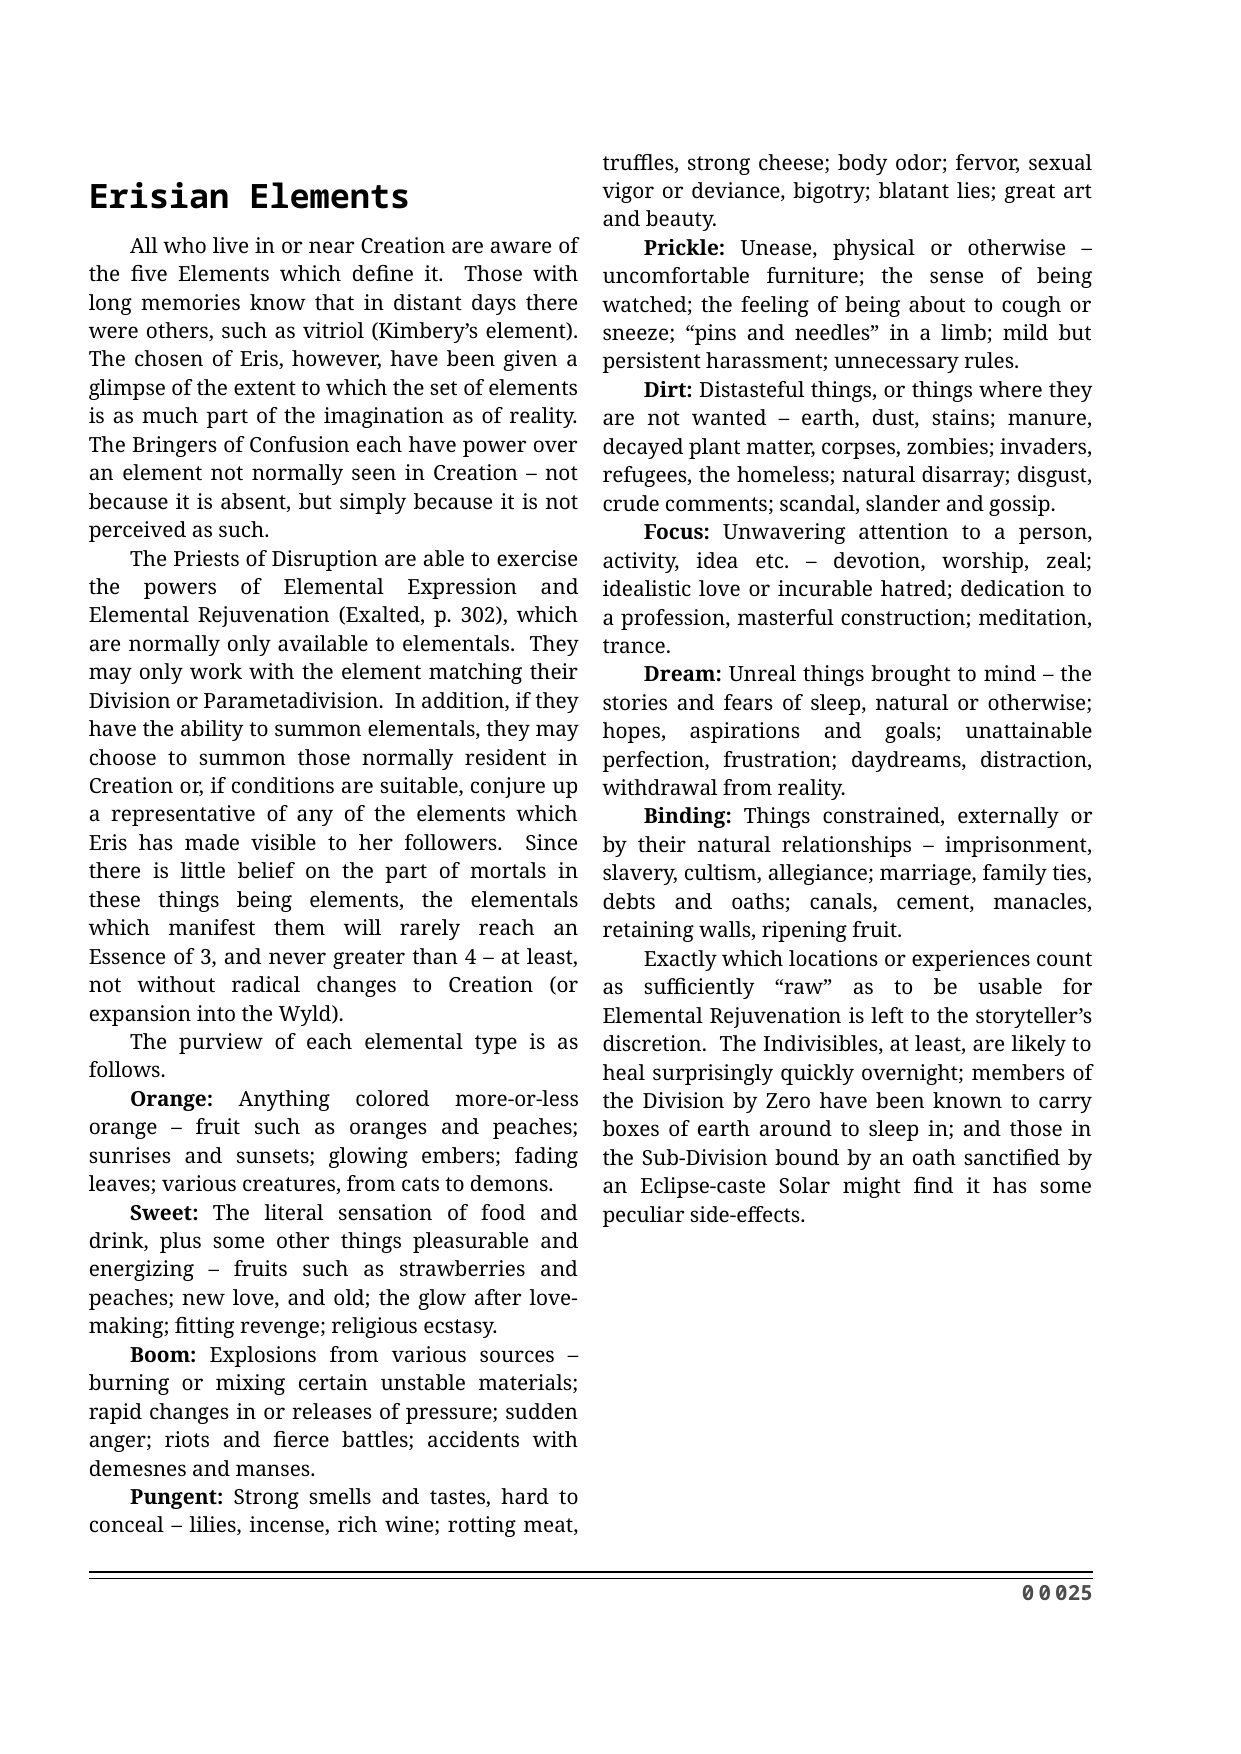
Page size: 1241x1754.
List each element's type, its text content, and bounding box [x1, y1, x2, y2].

text Binding: Things constrained, externally or by their natural relationships – imprisonment, slavery, cultism, allegiance; marriage, family ties, debts and oaths; canals, cement, manacles, retaining walls, ripening fruit. [602, 802, 1093, 944]
text Dream: Unreal things brought to mind – the stories and fears of sleep, natural or otherwise; hopes, aspirations and goals; unattainable perfection, frustration; daydreams, distraction, withdrawal from reality. [602, 659, 1093, 802]
subtitle Erisian Elements [88, 173, 579, 218]
text Orange: Anything colored more-or-less orange – fruit such as oranges and peaches; sunrises and sunsets; glowing embers; fading leaves; various creatures, from cats to demons. [88, 1084, 579, 1198]
text Focus: Unwavering attention to a person, activity, idea etc. – devotion, worship, zeal; idealistic love or incurable hatred; dedication to a profession, masterful construction; meditation, trance. [602, 517, 1093, 659]
text Exactly which locations or experiences count as sufficiently “raw” as to be usable for Elemental Rejuvenation is left to the storyteller’s discretion. The Indivisibles, at least, are likely to heal surprisingly quickly overnight; members of the Division by Zero have been known to carry boxes of earth around to sleep in; and those in the Sub-Division bound by an oath sanctified by an Eclipse-caste Solar might find it has some peculiar side-effects. [602, 944, 1093, 1228]
text The purview of each elemental type is as follows. [88, 1027, 579, 1084]
text truffles, strong cheese; body odor; fervor, sexual vigor or deviance, bigotry; blatant lies; great art and beauty. [602, 148, 1093, 233]
text The Priests of Disruption are able to exercise the powers of Elemental Expression and Elemental Rejuvenation (Exalted, p. 302), which are normally only available to elementals. They may only work with the element matching their Division or Parametadivision. In addition, if they have the ability to summon elementals, they may choose to summon those normally resident in Creation or, if conditions are suitable, conjure up a representative of any of the elements which Eris has made visible to her followers. Since there is little belief on the part of mortals in these things being elements, the elementals which manifest them will rarely reach an Essence of 3, and never greater than 4 – at least, not without radical changes to Creation (or expansion into the Wyld). [88, 544, 579, 1027]
text All who live in or near Creation are aware of the five Elements which define it. Those with long memories know that in distant days there were others, such as vitriol (Kimbery’s element). The chosen of Eris, however, have been given a glimpse of the extent to which the set of elements is as much part of the imagination as of reality. The Bringers of Confusion each have power over an element not normally seen in Creation – not because it is absent, but simply because it is not perceived as such. [88, 231, 579, 544]
text Sweet: The literal sensation of food and drink, plus some other things pleasurable and energizing – fruits such as strawberries and peaches; new love, and old; the glow after love-making; fitting revenge; religious ecstasy. [88, 1198, 579, 1340]
text Prickle: Unease, physical or otherwise – uncomfortable furniture; the sense of being watched; the feeling of being about to cough or sneeze; “pins and needles” in a limb; mild but persistent harassment; unnecessary rules. [602, 233, 1093, 375]
text Boom: Explosions from various sources – burning or mixing certain unstable materials; rapid changes in or releases of pressure; sudden anger; riots and fierce battles; accidents with demesnes and manses. [88, 1340, 579, 1482]
text Dirt: Distasteful things, or things where they are not wanted – earth, dust, stains; manure, decayed plant matter, corpses, zombies; invaders, refugees, the homeless; natural disarray; disgust, crude comments; scandal, slander and gossip. [602, 375, 1093, 517]
text Pungent: Strong smells and tastes, hard to conceal – lilies, incense, rich wine; rotting meat, [88, 1482, 579, 1539]
